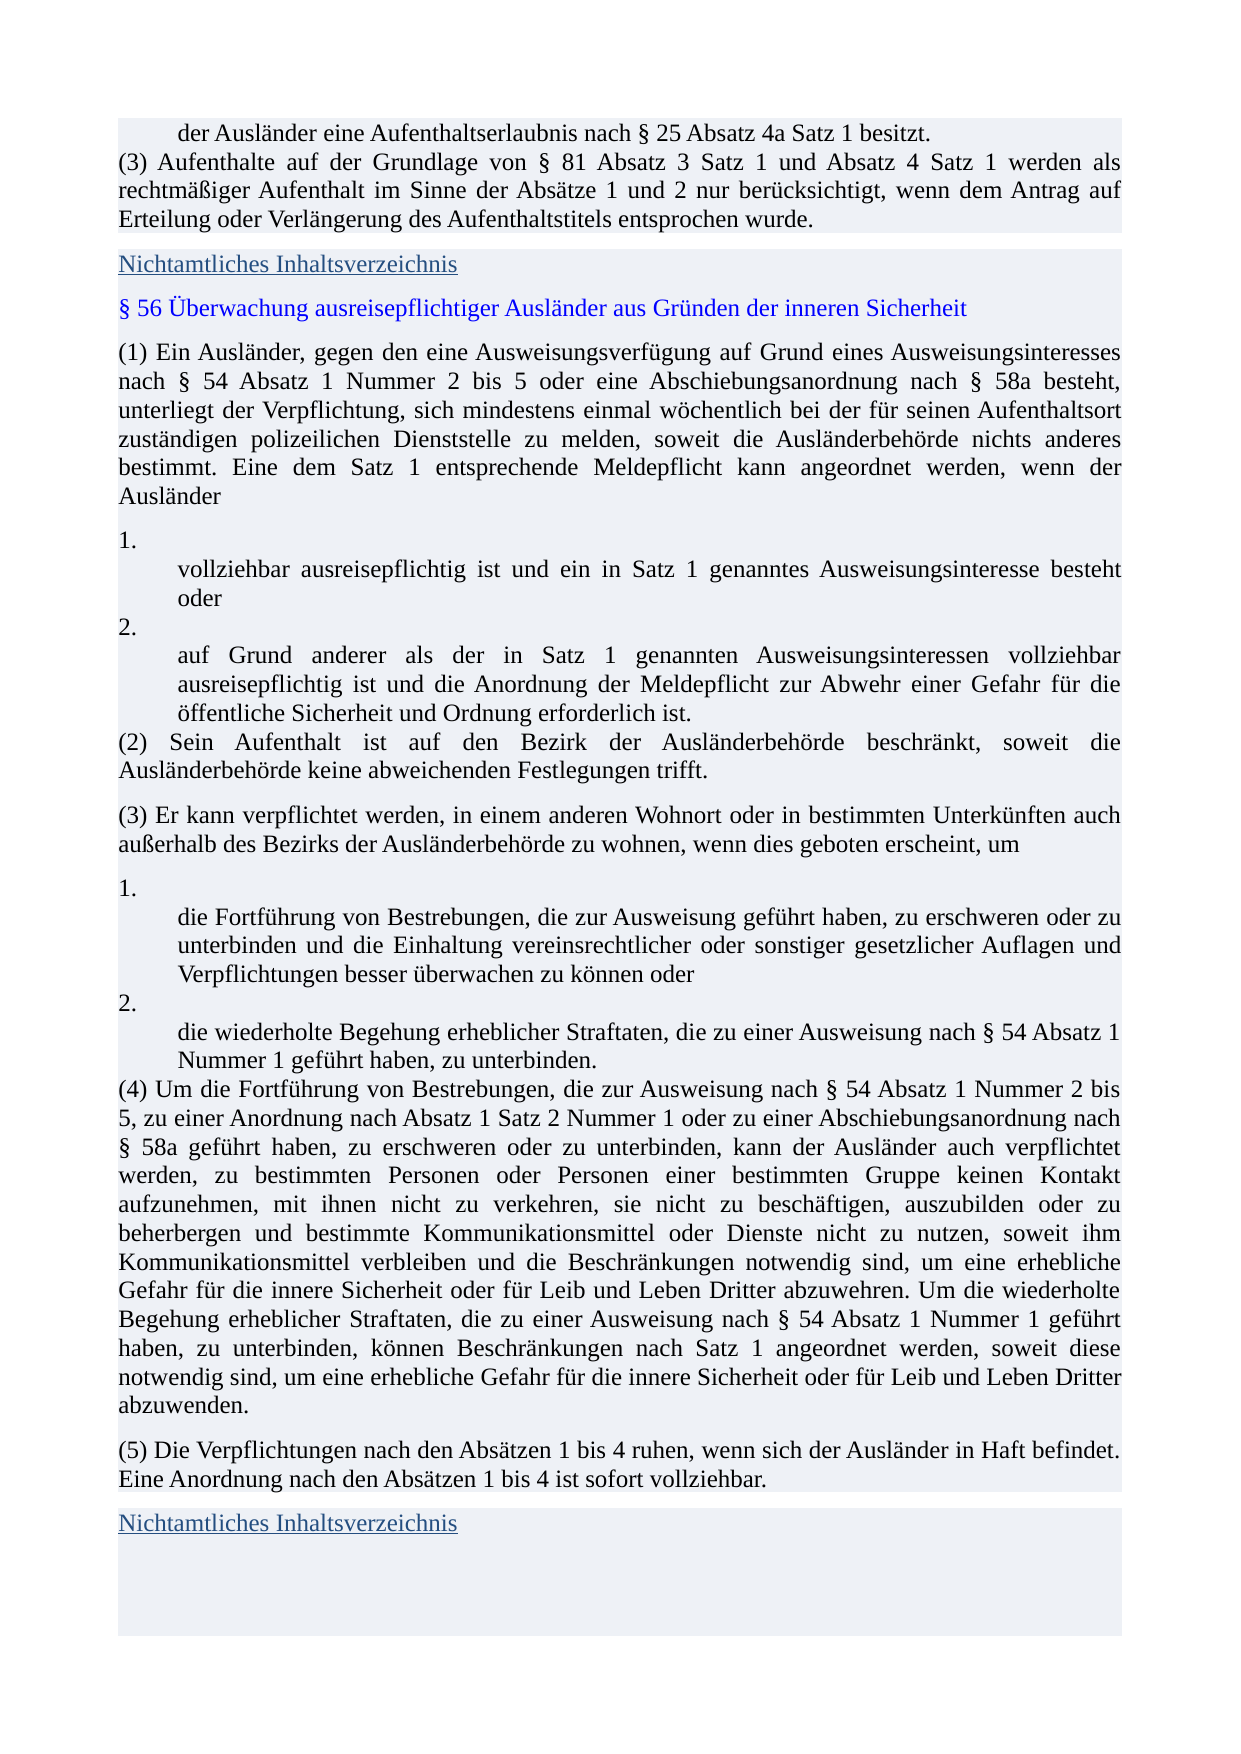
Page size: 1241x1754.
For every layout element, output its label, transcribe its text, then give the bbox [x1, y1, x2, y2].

list die wiederholte Begehung erheblicher Straftaten, die zu einer Ausweisung nach § 54 Absatz 1 Nummer 1 geführt haben, zu unterbinden. [177, 1017, 1122, 1074]
text Nichtamtliches Inhaltsverzeichnis [118, 249, 1122, 277]
text (3) Aufenthalte auf der Grundlage von § 81 Absatz 3 Satz 1 und Absatz 4 Satz 1 werden als rechtmäßiger Aufenthalt im Sinne der Absätze 1 und 2 nur berücksichtigt, wenn dem Antrag auf Erteilung oder Verlängerung des Aufenthaltstitels entsprochen wurde. [118, 147, 1122, 233]
text (3) Er kann verpflichtet werden, in einem anderen Wohnort oder in bestimmten Unterkünften auch außerhalb des Bezirks der Ausländerbehörde zu wohnen, wenn dies geboten erscheint, um [118, 800, 1122, 857]
subtitle 2. [118, 988, 1122, 1017]
subtitle 1. [118, 873, 1122, 902]
text (2) Sein Aufenthalt ist auf den Bezirk der Ausländerbehörde beschränkt, soweit die Ausländerbehörde keine abweichenden Festlegungen trifft. [118, 727, 1122, 784]
text (1) Ein Ausländer, gegen den eine Ausweisungsverfügung auf Grund eines Ausweisungsinteresses nach § 54 Absatz 1 Nummer 2 bis 5 oder eine Abschiebungsanordnung nach § 58a besteht, unterliegt der Verpflichtung, sich mindestens einmal wöchentlich bei der für seinen Aufenthaltsort zuständigen polizeilichen Dienststelle zu melden, soweit die Ausländerbehörde nichts anderes bestimmt. Eine dem Satz 1 entsprechende Meldepflicht kann angeordnet werden, wenn der Ausländer [118, 337, 1122, 510]
list vollziehbar ausreisepflichtig ist und ein in Satz 1 genanntes Ausweisungsinteresse besteht oder [177, 554, 1122, 612]
subtitle § 56 Überwachung ausreisepflichtiger Ausländer aus Gründen der inneren Sicherheit [118, 293, 1122, 322]
list der Ausländer eine Aufenthaltserlaubnis nach § 25 Absatz 4a Satz 1 besitzt. [177, 118, 1122, 147]
list die Fortführung von Bestrebungen, die zur Ausweisung geführt haben, zu erschweren oder zu unterbinden und die Einhaltung vereinsrechtlicher oder sonstiger gesetzlicher Auflagen und Verpflichtungen besser überwachen zu können oder [177, 902, 1122, 988]
text (5) Die Verpflichtungen nach den Absätzen 1 bis 4 ruhen, wenn sich der Ausländer in Haft befindet. Eine Anordnung nach den Absätzen 1 bis 4 ist sofort vollziehbar. [118, 1435, 1122, 1492]
text (4) Um die Fortführung von Bestrebungen, die zur Ausweisung nach § 54 Absatz 1 Nummer 2 bis 5, zu einer Anordnung nach Absatz 1 Satz 2 Nummer 1 oder zu einer Abschiebungsanordnung nach § 58a geführt haben, zu erschweren oder zu unterbinden, kann der Ausländer auch verpflichtet werden, zu bestimmten Personen oder Personen einer bestimmten Gruppe keinen Kontakt aufzunehmen, mit ihnen nicht zu verkehren, sie nicht zu beschäftigen, auszubilden oder zu beherbergen und bestimmte Kommunikationsmittel oder Dienste nicht zu nutzen, soweit ihm Kommunikationsmittel verbleiben und die Beschränkungen notwendig sind, um eine erhebliche Gefahr für die innere Sicherheit oder für Leib und Leben Dritter abzuwehren. Um die wiederholte Begehung erheblicher Straftaten, die zu einer Ausweisung nach § 54 Absatz 1 Nummer 1 geführt haben, zu unterbinden, können Beschränkungen nach Satz 1 angeordnet werden, soweit diese notwendig sind, um eine erhebliche Gefahr für die innere Sicherheit oder für Leib und Leben Dritter abzuwenden. [118, 1074, 1122, 1419]
list auf Grund anderer als der in Satz 1 genannten Ausweisungsinteressen vollziehbar ausreisepflichtig ist und die Anordnung der Meldepflicht zur Abwehr einer Gefahr für die öffentliche Sicherheit und Ordnung erforderlich ist. [177, 641, 1122, 727]
subtitle 2. [118, 612, 1122, 641]
text Nichtamtliches Inhaltsverzeichnis [118, 1508, 1122, 1537]
subtitle 1. [118, 526, 1122, 554]
